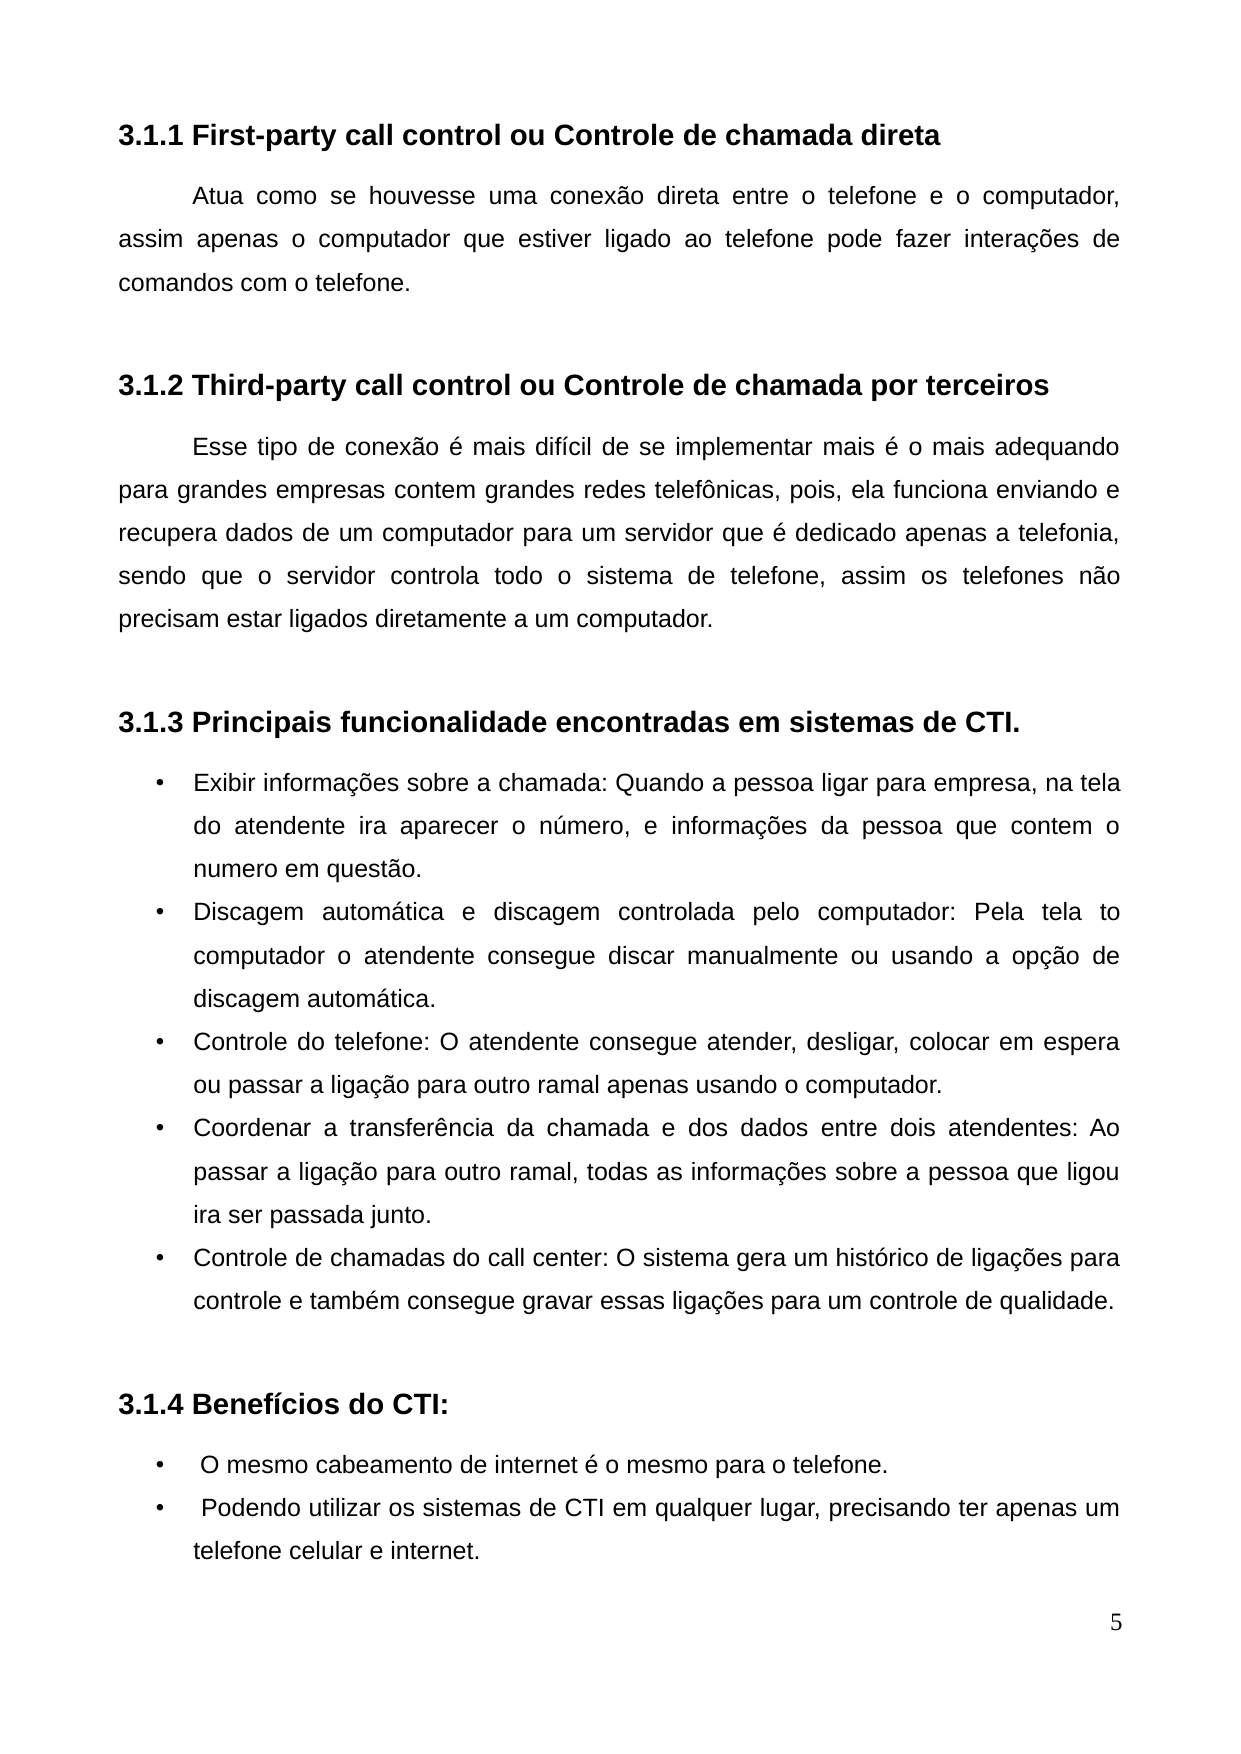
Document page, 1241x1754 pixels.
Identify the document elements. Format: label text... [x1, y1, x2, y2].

list Exibir informações sobre a chamada: Quando a pessoa ligar para empresa, na tela do atendente ira aparecer o número, e informações da pessoa que contem o numero em questão. [156, 768, 1122, 883]
subtitle 3.1.3 Principais funcionalidade encontradas em sistemas de CTI. [118, 705, 1122, 738]
subtitle 3.1.1 First-party call control ou Controle de chamada direta [118, 118, 1122, 152]
text Atua como se houvesse uma conexão direta entre o telefone e o computador, assim apenas o computador que estiver ligado ao telefone pode fazer interações de comandos com o telefone. [118, 181, 1122, 296]
list Controle do telefone: O atendente consegue atender, desligar, colocar em espera ou passar a ligação para outro ramal apenas usando o computador. [156, 1027, 1122, 1099]
list Controle de chamadas do call center: O sistema gera um histórico de ligações para controle e também consegue gravar essas ligações para um controle de qualidade. [156, 1243, 1122, 1315]
list Podendo utilizar os sistemas de CTI em qualquer lugar, precisando ter apenas um telefone celular e internet. [156, 1493, 1122, 1565]
list Discagem automática e discagem controlada pelo computador: Pela tela to computador o atendente consegue discar manualmente ou usando a opção de discagem automática. [156, 897, 1122, 1012]
subtitle 3.1.2 Third-party call control ou Controle de chamada por terceiros [118, 368, 1122, 402]
text Esse tipo de conexão é mais difícil de se implementar mais é o mais adequando para grandes empresas contem grandes redes telefônicas, pois, ela funciona enviando e recupera dados de um computador para um servidor que é dedicado apenas a telefonia, sendo que o servidor controla todo o sistema de telefone, assim os telefones não precisam estar ligados diretamente a um computador. [118, 431, 1122, 633]
list Coordenar a transferência da chamada e dos dados entre dois atendentes: Ao passar a ligação para outro ramal, todas as informações sobre a pessoa que ligou ira ser passada junto. [156, 1113, 1122, 1228]
subtitle 3.1.4 Benefícios do CTI: [118, 1387, 1122, 1421]
list O mesmo cabeamento de internet é o mesmo para o telefone. [156, 1450, 1122, 1479]
